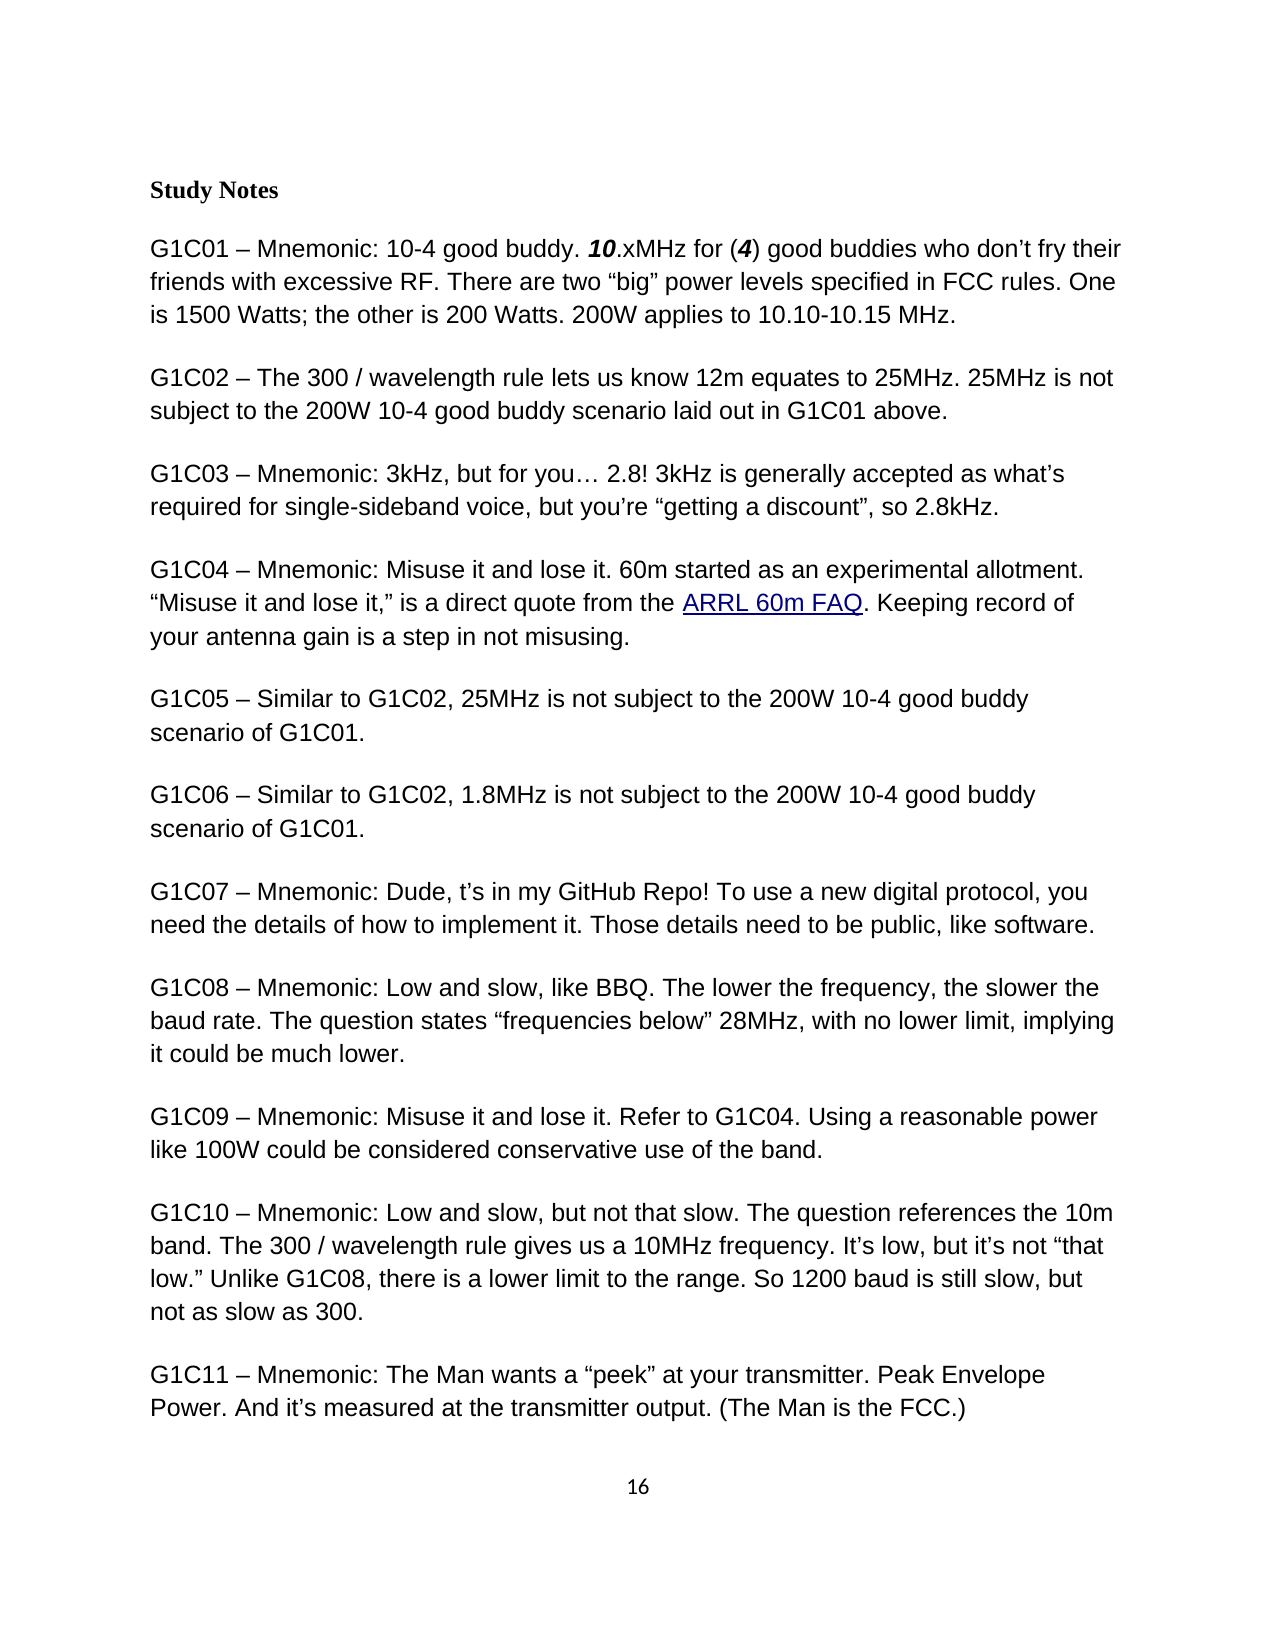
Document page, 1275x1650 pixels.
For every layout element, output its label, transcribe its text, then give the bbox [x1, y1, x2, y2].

text G1C04 – Mnemonic: Misuse it and lose it. 60m started as an experimental allotment. “Misuse it and lose it,” is a direct quote from the ARRL 60m FAQ. Keeping record of your antenna gain is a step in not misusing. [150, 555, 1125, 650]
text G1C11 – Mnemonic: The Man wants a “peek” at your transmitter. Peak Envelope Power. And it’s measured at the transmitter output. (The Man is the FCC.) [150, 1360, 1125, 1422]
text G1C07 – Mnemonic: Dude, t’s in my GitHub Repo! To use a new digital protocol, you need the details of how to implement it. Those details need to be public, like software. [150, 877, 1125, 938]
text G1C10 – Mnemonic: Low and slow, but not that slow. The question references the 10m band. The 300 / wavelength rule gives us a 10MHz frequency. It’s low, but it’s not “that low.” Unlike G1C08, there is a lower limit to the range. So 1200 baud is still slow, but not as slow as 300. [150, 1198, 1125, 1326]
text G1C01 – Mnemonic: 10-4 good buddy. 10.xMHz for (4) good buddies who don’t fry their friends with excessive RF. There are two “big” power levels specified in FCC rules. One is 1500 Watts; the other is 200 Watts. 200W applies to 10.10-10.15 MHz. [150, 234, 1125, 329]
text G1C08 – Mnemonic: Low and slow, like BBQ. The lower the frequency, the slower the baud rate. The question states “frequencies below” 28MHz, with no lower limit, implying it could be much lower. [150, 973, 1125, 1067]
text G1C06 – Similar to G1C02, 1.8MHz is not subject to the 200W 10-4 good buddy scenario of G1C01. [150, 781, 1125, 842]
text G1C03 – Mnemonic: 3kHz, but for you… 2.8! 3kHz is generally accepted as what’s required for single-sideband voice, but you’re “getting a discount”, so 2.8kHz. [150, 459, 1125, 521]
text G1C09 – Mnemonic: Misuse it and lose it. Refer to G1C04. Using a reasonable power like 100W could be considered conservative use of the band. [150, 1102, 1125, 1163]
text G1C05 – Similar to G1C02, 25MHz is not subject to the 200W 10-4 good buddy scenario of G1C01. [150, 684, 1125, 746]
text G1C02 – The 300 / wavelength rule lets us know 12m equates to 25MHz. 25MHz is not subject to the 200W 10-4 good buddy scenario laid out in G1C01 above. [150, 363, 1125, 425]
subtitle Study Notes [150, 176, 1125, 204]
